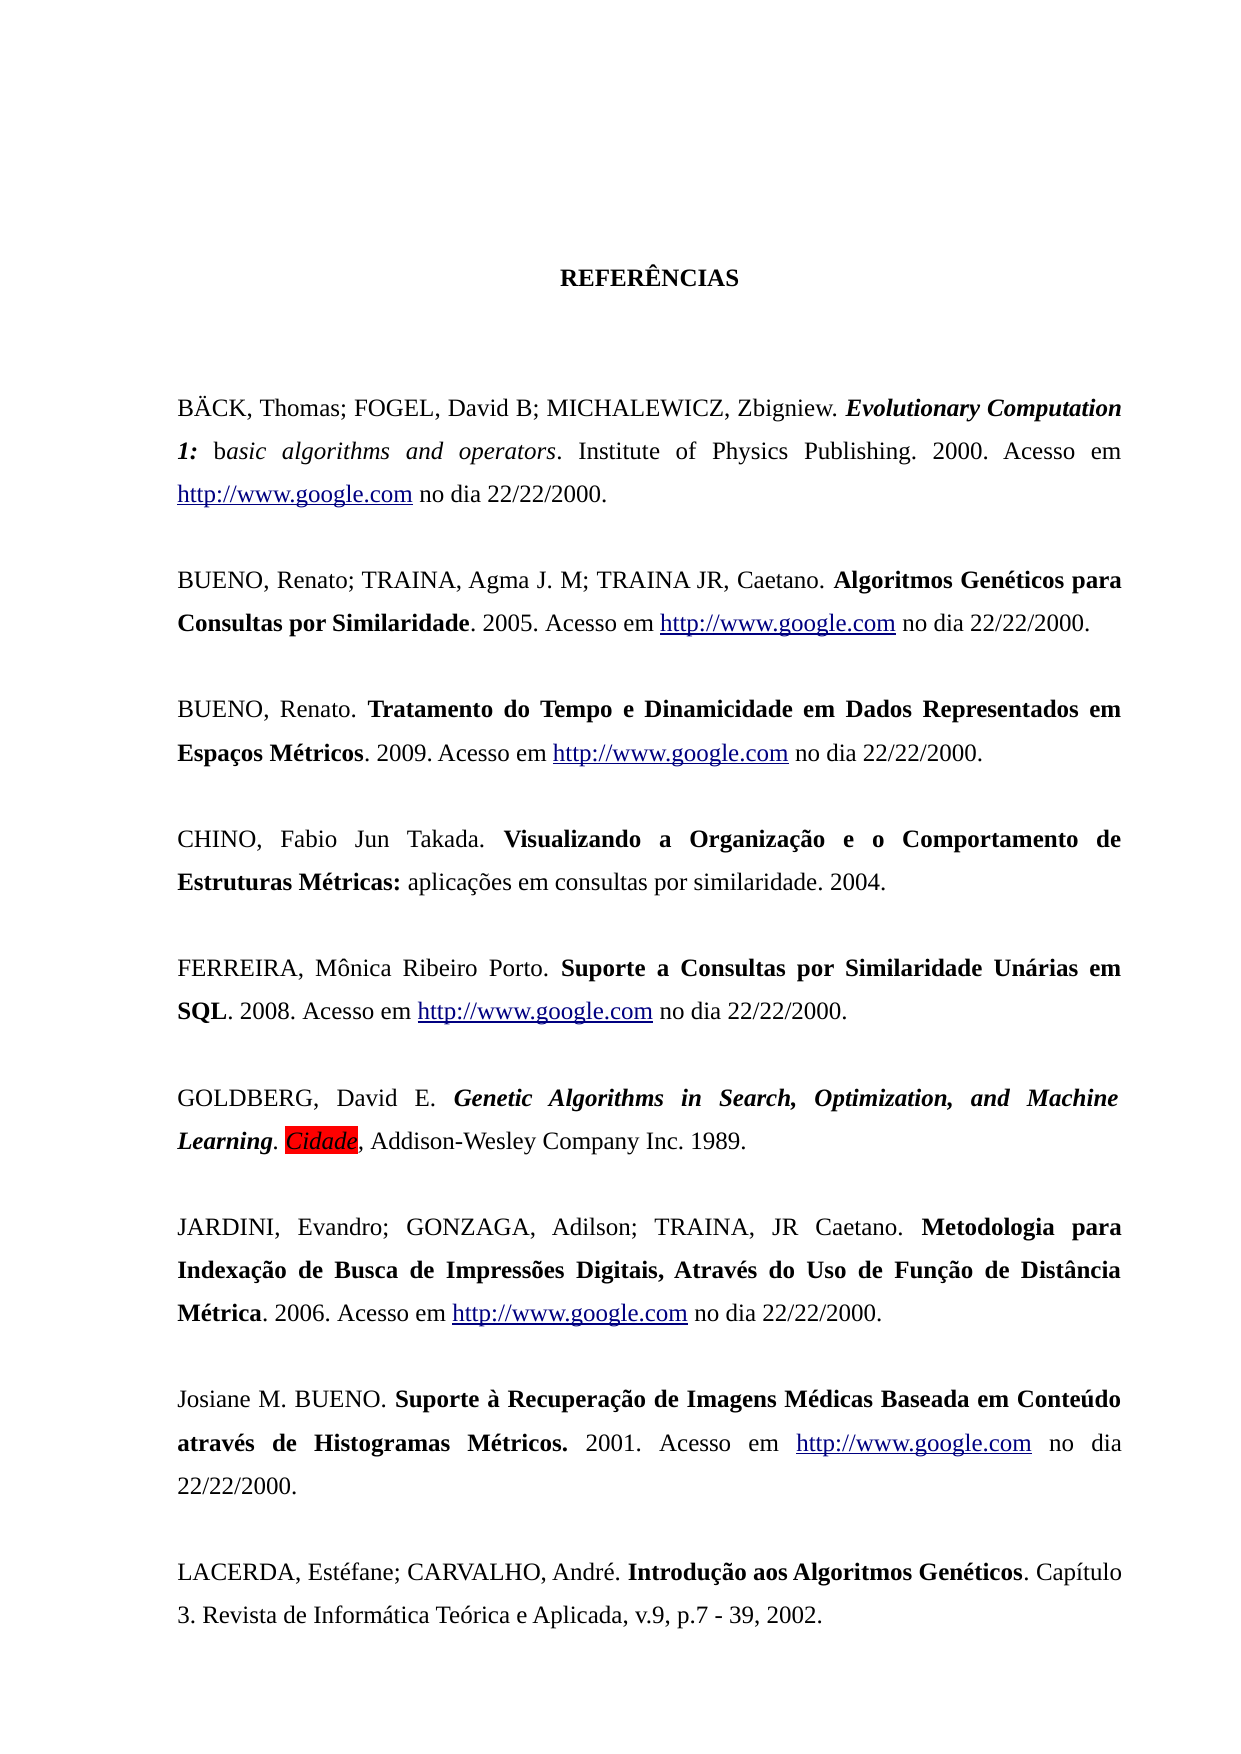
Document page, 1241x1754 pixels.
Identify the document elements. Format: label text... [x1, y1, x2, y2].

text JARDINI, Evandro; GONZAGA, Adilson; TRAINA, JR Caetano. Metodologia para Indexação de Busca de Impressões Digitais, Através do Uso de Função de Distância Métrica. 2006. Acesso em http://www.google.com no dia 22/22/2000. [177, 1212, 1122, 1327]
text BUENO, Renato. Tratamento do Tempo e Dinamicidade em Dados Representados em Espaços Métricos. 2009. Acesso em http://www.google.com no dia 22/22/2000. [177, 694, 1122, 766]
text FERREIRA, Mônica Ribeiro Porto. Suporte a Consultas por Similaridade Unárias em SQL. 2008. Acesso em http://www.google.com no dia 22/22/2000. [177, 953, 1122, 1025]
text Josiane M. BUENO. Suporte à Recuperação de Imagens Médicas Baseada em Conteúdo através de Histogramas Métricos. 2001. Acesso em http://www.google.com no dia 22/22/2000. [177, 1384, 1122, 1499]
text LACERDA, Estéfane; CARVALHO, André. Introdução aos Algoritmos Genéticos. Capítulo 3. Revista de Informática Teórica e Aplicada, v.9, p.7 - 39, 2002. [177, 1557, 1122, 1629]
text CHINO, Fabio Jun Takada. Visualizando a Organização e o Comportamento de Estruturas Métricas: aplicações em consultas por similaridade. 2004. [177, 824, 1122, 896]
text REFERÊNCIAS [177, 263, 1122, 292]
text BUENO, Renato; TRAINA, Agma J. M; TRAINA JR, Caetano. Algoritmos Genéticos para Consultas por Similaridade. 2005. Acesso em http://www.google.com no dia 22/22/2000. [177, 565, 1122, 637]
text BÄCK, Thomas; FOGEL, David B; MICHALEWICZ, Zbigniew. Evolutionary Computation 1: basic algorithms and operators. Institute of Physics Publishing. 2000. Acesso em http://www.google.com no dia 22/22/2000. [177, 393, 1122, 508]
text GOLDBERG, David E. Genetic Algorithms in Search, Optimization, and Machine Learning. Cidade, Addison-Wesley Company Inc. 1989. [177, 1083, 1122, 1154]
